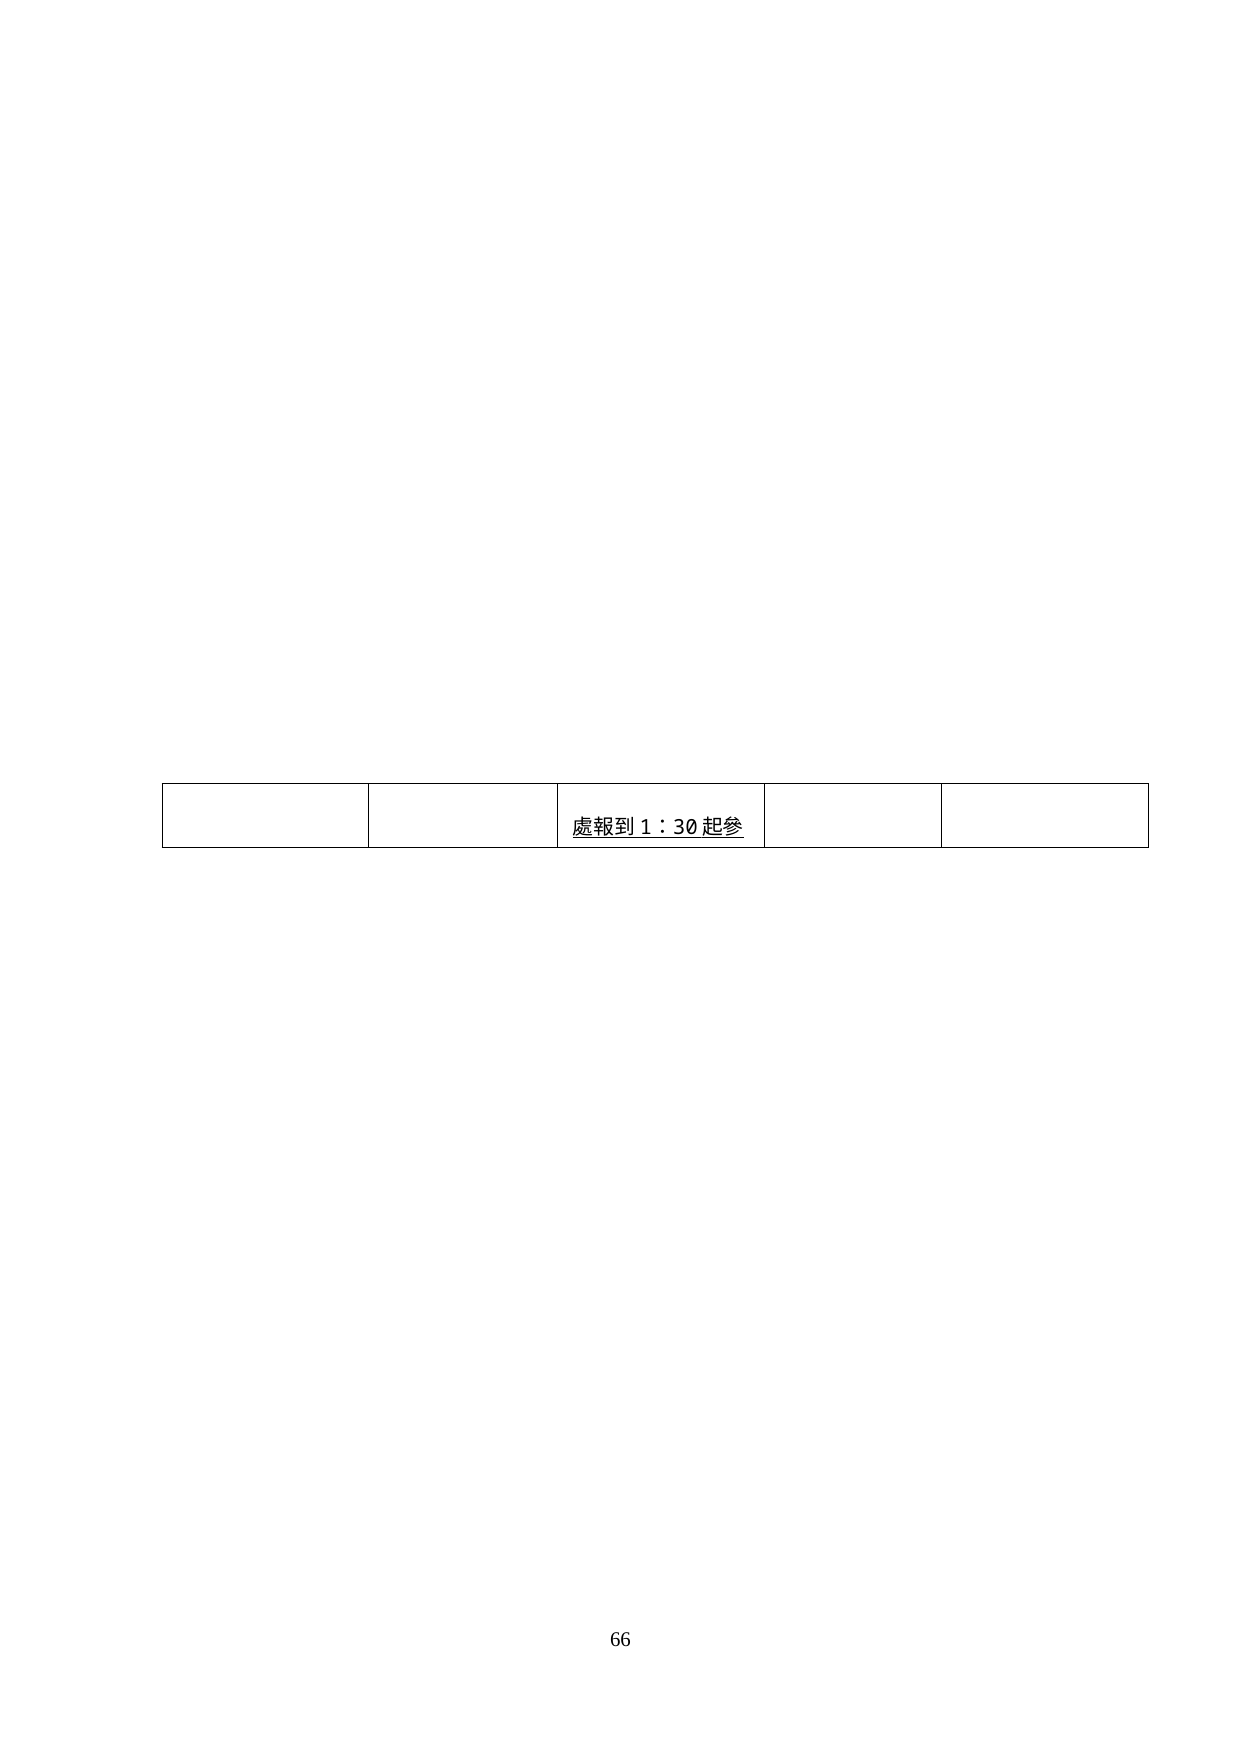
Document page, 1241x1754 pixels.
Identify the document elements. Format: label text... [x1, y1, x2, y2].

table_cell 處報到1：30起參 [558, 784, 764, 847]
table_cell [163, 784, 368, 847]
table_cell [942, 784, 1148, 847]
table_cell [369, 784, 557, 847]
table_cell [765, 784, 941, 847]
